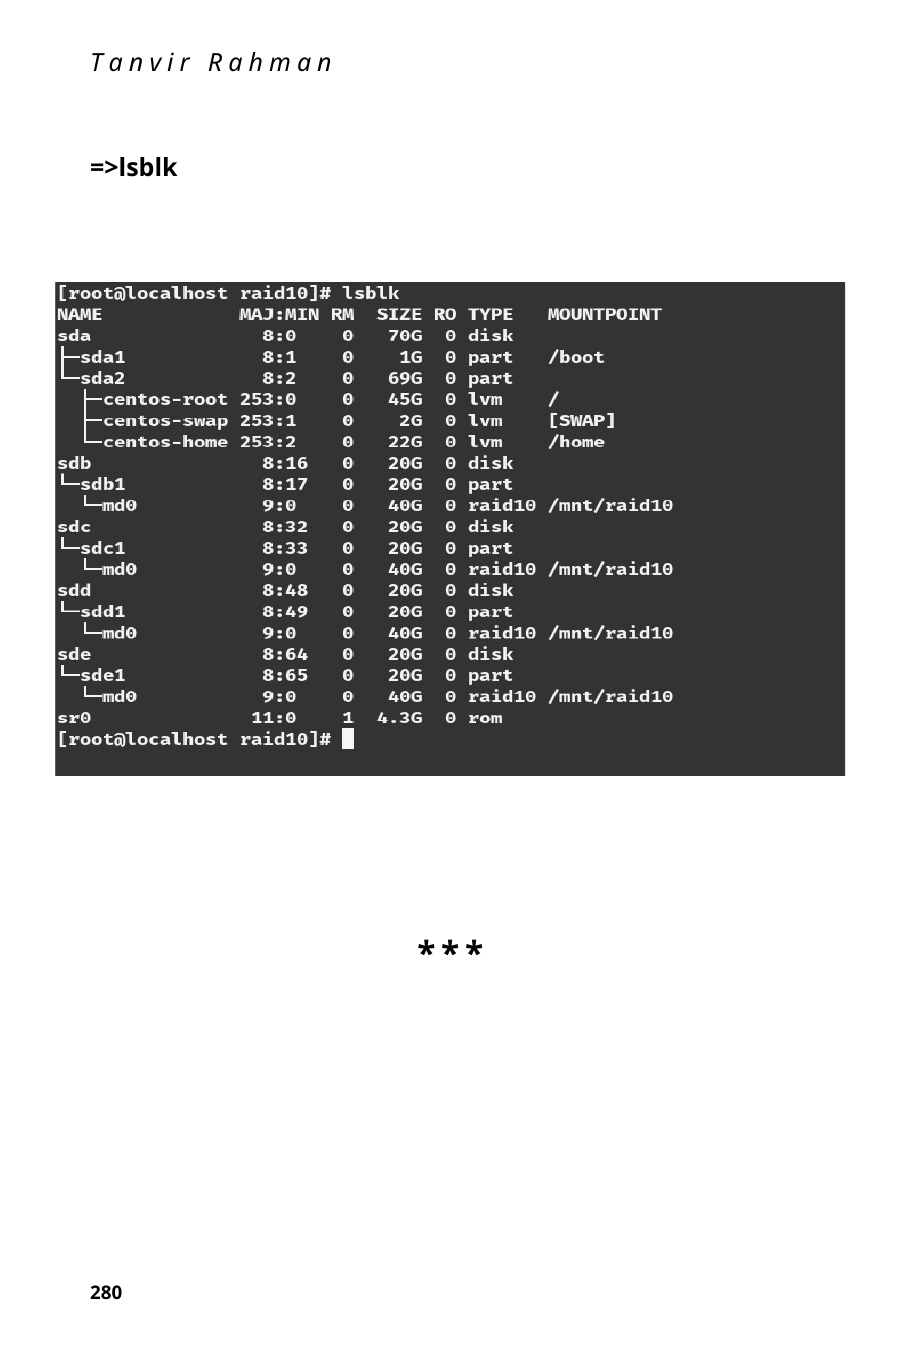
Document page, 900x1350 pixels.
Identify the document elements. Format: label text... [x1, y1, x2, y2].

picture [55, 282, 846, 776]
text *** [90, 929, 810, 975]
text =>lsblk [90, 149, 810, 183]
